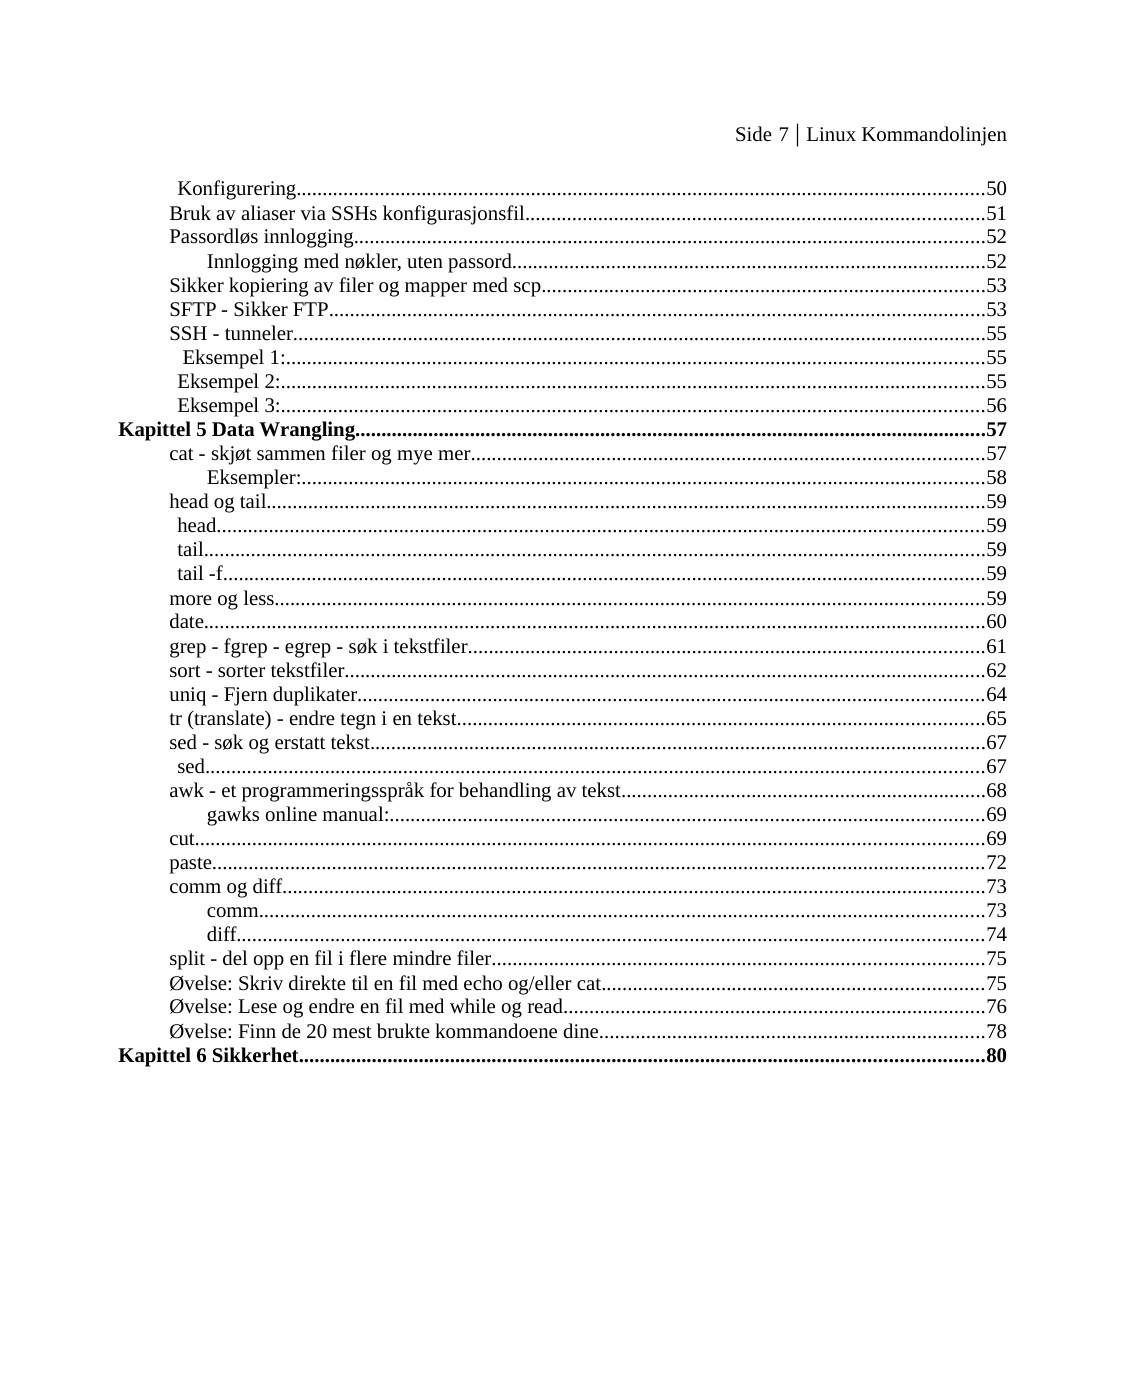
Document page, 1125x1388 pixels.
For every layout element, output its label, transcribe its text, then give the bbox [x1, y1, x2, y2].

text  sed - søk og erstatt tekst 67 [148, 730, 1007, 754]
text  SSH - tunneler 55 [148, 321, 1007, 345]
text sed 67 [177, 754, 1007, 778]
text gawks online manual: 69 [207, 802, 1007, 826]
text tail 59 [177, 537, 1007, 561]
text Eksempel 3: 56 [177, 393, 1007, 417]
text Kapittel 5 Data Wrangling 57 [118, 417, 1007, 441]
text  grep - fgrep - egrep - søk i tekstfiler 61 [148, 633, 1007, 658]
text head 59 [177, 513, 1007, 537]
text Innlogging med nøkler, uten passord 52 [207, 248, 1007, 273]
text  Passordløs innlogging 52 [148, 224, 1007, 248]
text  more og less 59 [148, 585, 1007, 609]
text  awk - et programmeringsspråk for behandling av tekst 68 [148, 778, 1007, 802]
text Eksempler: 58 [207, 465, 1007, 489]
text Eksempel 2: 55 [177, 369, 1007, 393]
text  comm og diff 73 [148, 874, 1007, 898]
text  Bruk av aliaser via SSHs konfigurasjonsfil 51 [148, 200, 1007, 224]
text comm 73 [207, 898, 1007, 922]
text  Sikker kopiering av filer og mapper med scp 53 [148, 273, 1007, 297]
text  sort - sorter tekstfiler 62 [148, 658, 1007, 682]
text  uniq - Fjern duplikater 64 [148, 682, 1007, 706]
text  Øvelse: Lese og endre en fil med while og read 76 [148, 994, 1007, 1018]
text tail -f 59 [177, 561, 1007, 585]
text diff 74 [207, 922, 1007, 946]
text Kapittel 6 Sikkerhet 80 [118, 1043, 1007, 1067]
text  Øvelse: Skriv direkte til en fil med echo og/eller cat 75 [148, 970, 1007, 994]
text Eksempel 1: 55 [177, 345, 1007, 369]
text  SFTP - Sikker FTP 53 [148, 297, 1007, 321]
text  cat - skjøt sammen filer og mye mer 57 [148, 441, 1007, 465]
text  paste 72 [148, 850, 1007, 874]
text  tr (translate) - endre tegn i en tekst 65 [148, 706, 1007, 730]
text  split - del opp en fil i flere mindre filer 75 [148, 946, 1007, 970]
text  cut 69 [148, 826, 1007, 850]
text  Øvelse: Finn de 20 mest brukte kommandoene dine 78 [148, 1018, 1007, 1043]
text  date 60 [148, 609, 1007, 633]
text  head og tail 59 [148, 489, 1007, 513]
text Konfigurering 50 [177, 176, 1007, 200]
